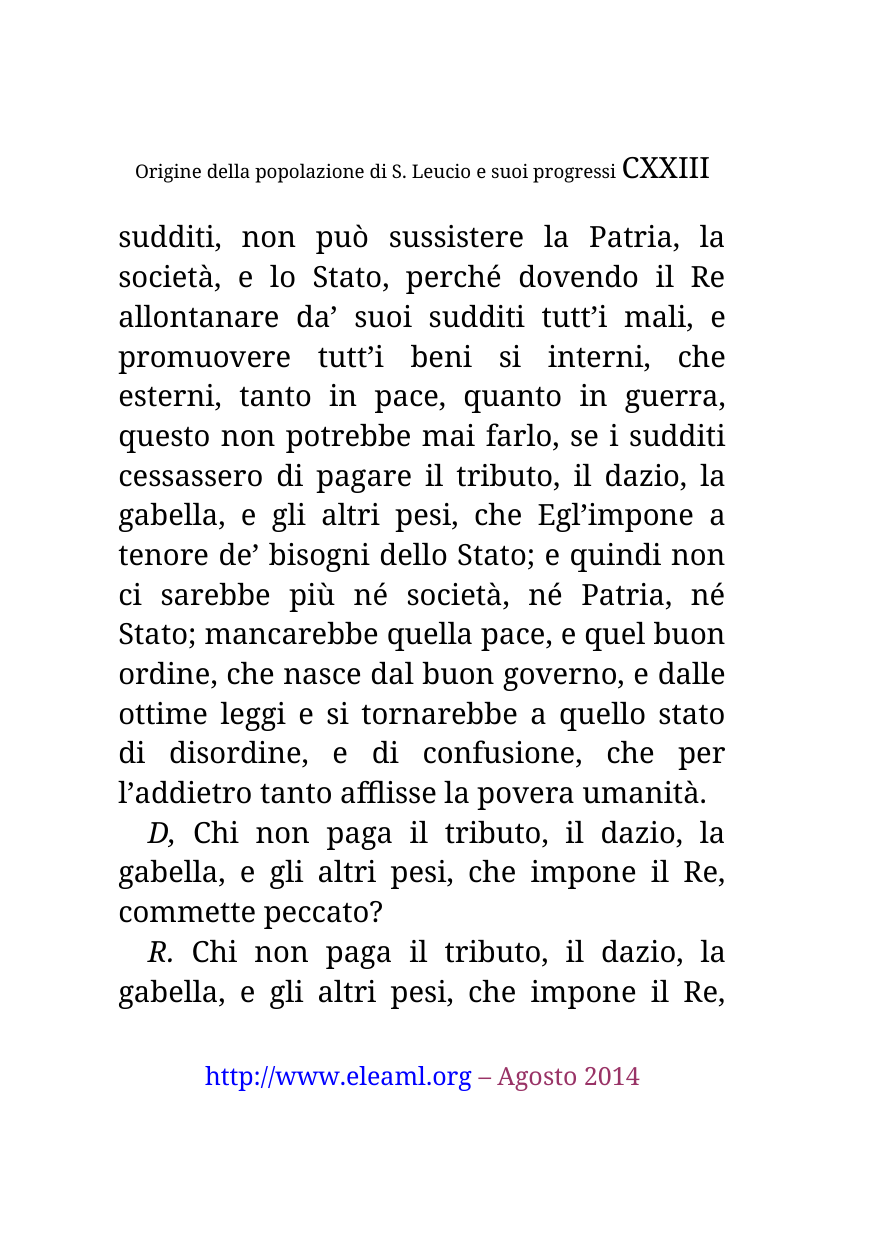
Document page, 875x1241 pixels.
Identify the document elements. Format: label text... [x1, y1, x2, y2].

text D, Chi non paga il tributo, il dazio, la gabella, e gli altri pesi, che impone il Re, commette peccato? [118, 812, 726, 931]
text sudditi, non può sussistere la Patria, la società, e lo Stato, perché dovendo il Re allontanare da’ suoi sudditi tutt’i mali, e promuovere tutt’i beni si interni, che esterni, tanto in pace, quanto in guerra, questo non potrebbe mai farlo, se i sudditi cessassero di pagare il tributo, il dazio, la gabella, e gli altri pesi, che Egl’impone a tenore de’ bisogni dello Stato; e quindi non ci sarebbe più né società, né Patria, né Stato; mancarebbe quella pace, e quel buon ordine, che nasce dal buon governo, e dalle ottime leggi e si tornarebbe a quello stato di disordine, e di confusione, che per l’addietro tanto afflisse la povera umanità. [118, 217, 726, 812]
text R. Chi non paga il tributo, il dazio, la gabella, e gli altri pesi, che impone il Re, [118, 931, 726, 1011]
